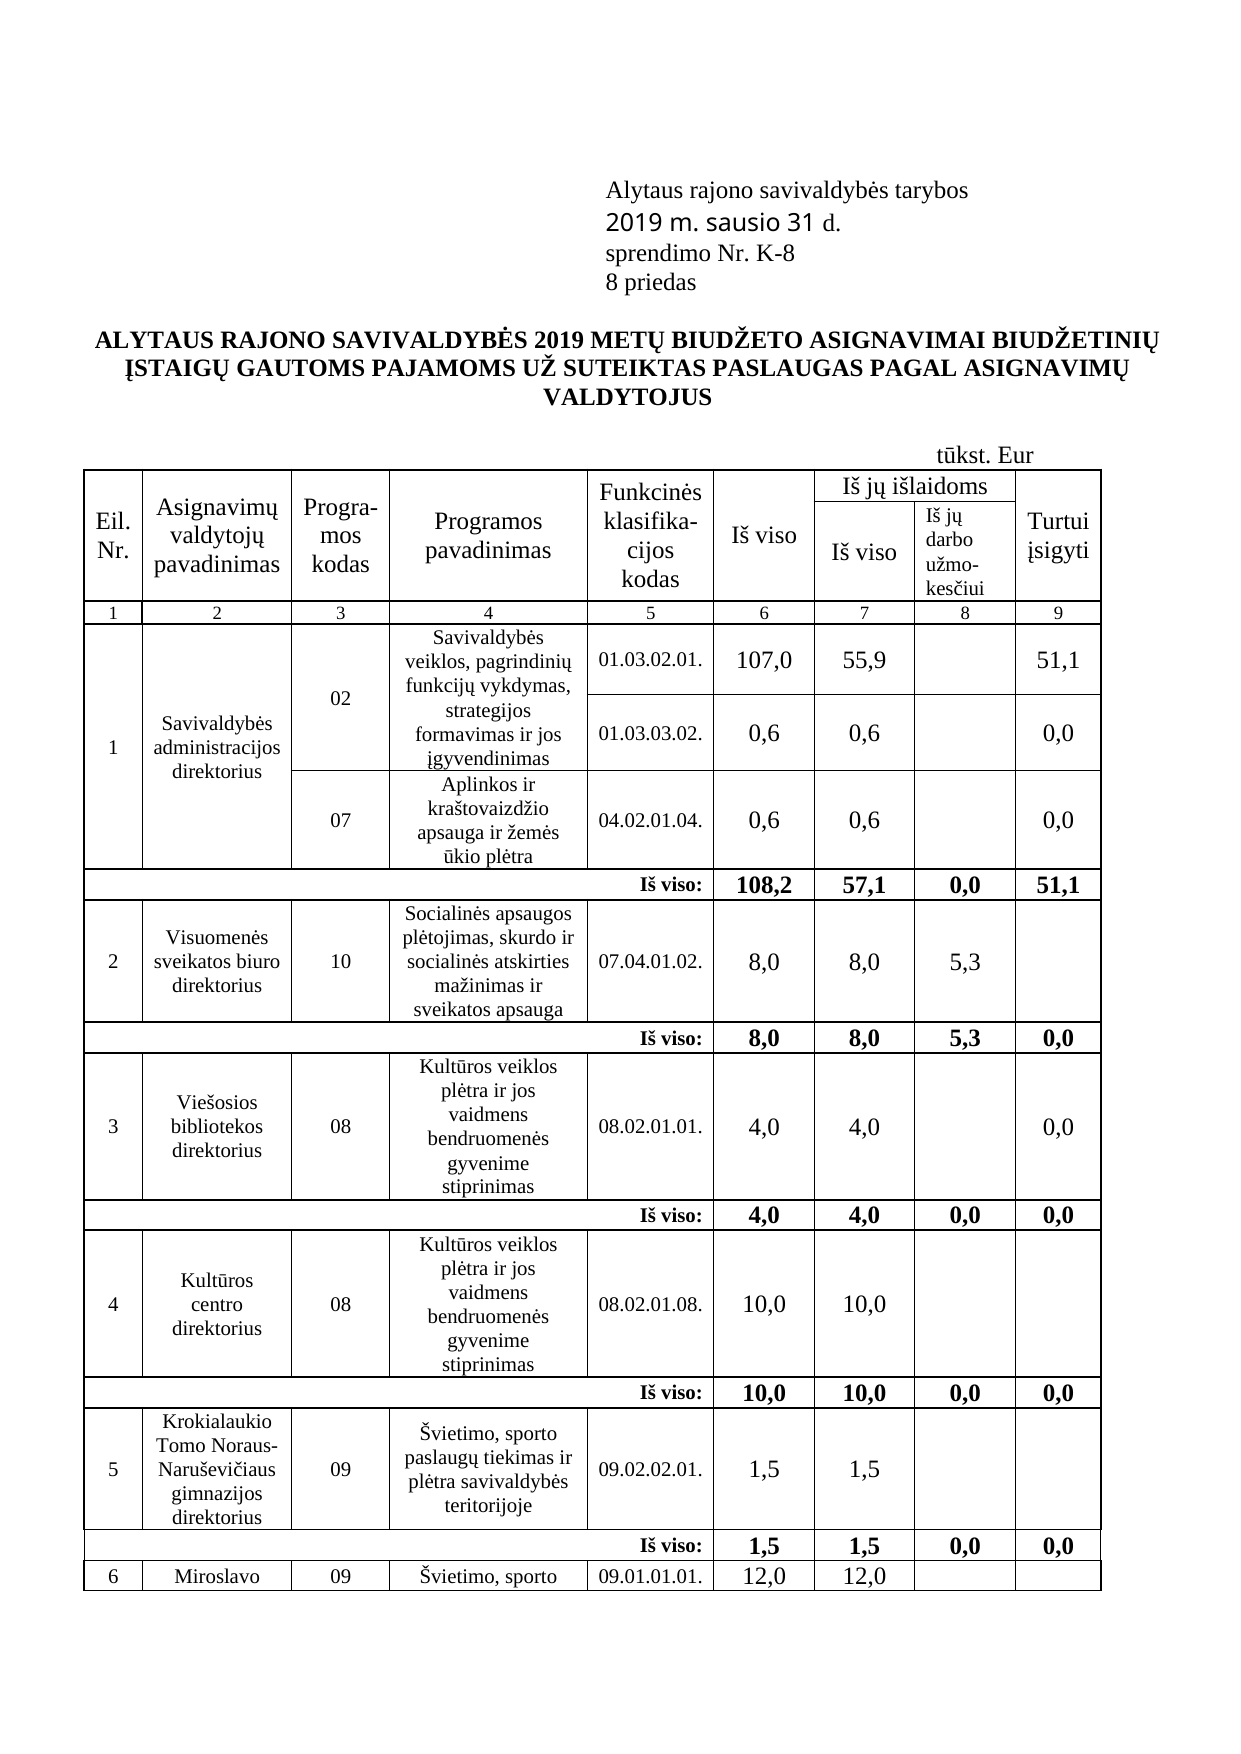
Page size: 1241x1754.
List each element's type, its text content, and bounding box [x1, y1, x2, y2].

table_cell 8 [915, 602, 1015, 623]
table_cell 04.02.01.04. [588, 771, 713, 868]
table_cell 4,0 [815, 1054, 914, 1198]
table_cell 0,0 [1016, 1201, 1100, 1229]
table_cell Viešosios bibliotekos direktorius [143, 1054, 291, 1198]
table_cell 07.04.01.02. [588, 901, 713, 1021]
table_cell 4,0 [714, 1201, 814, 1229]
table_cell 08 [292, 1054, 389, 1198]
table_cell 2 [85, 901, 142, 1021]
table_cell 8,0 [815, 1023, 914, 1052]
table_cell 09.02.02.01. [588, 1409, 713, 1529]
table_cell Kultūros veiklos plėtra ir jos vaidmens bendruomenės gyvenime stiprinimas [390, 1054, 587, 1198]
table_cell 5,3 [915, 901, 1015, 1021]
table_cell 7 [815, 602, 914, 623]
table_cell 0,0 [1016, 1530, 1100, 1560]
table_cell 8,0 [714, 901, 814, 1021]
table_cell 1,5 [714, 1530, 814, 1560]
table_cell 10,0 [815, 1231, 914, 1376]
table_cell 5 [85, 1409, 142, 1529]
table_cell 51,1 [1016, 870, 1100, 899]
table_header Iš viso [714, 471, 814, 599]
table_cell [915, 695, 1015, 770]
table_cell 12,0 [815, 1561, 914, 1590]
table_cell 4 [85, 1231, 142, 1376]
table_cell 12,0 [714, 1561, 814, 1590]
text tūkst. Eur [74, 440, 1181, 468]
table_cell [915, 1409, 1015, 1529]
table_cell 108,2 [714, 870, 814, 899]
table_cell [915, 1231, 1015, 1376]
table_cell 8,0 [714, 1023, 814, 1052]
table_cell 107,0 [714, 625, 814, 693]
table_cell 55,9 [815, 625, 914, 693]
table_cell 0,6 [714, 771, 814, 868]
table_cell Miroslavo [143, 1561, 291, 1590]
table_header Asignavimų valdytojų pavadinimas [143, 471, 291, 599]
table_cell 5 [588, 602, 713, 623]
table_header Eil. Nr. [85, 471, 142, 599]
table_cell 5,3 [915, 1023, 1015, 1052]
table_cell Iš viso: [85, 1023, 713, 1052]
table_cell Iš viso: [85, 870, 713, 899]
table_cell 01.03.03.02. [588, 695, 713, 770]
table_header Progra-mos kodas [292, 471, 389, 599]
table_cell 0,6 [815, 771, 914, 868]
table_cell 6 [85, 1561, 142, 1590]
text Alytaus rajono savivaldybės tarybos [74, 176, 1181, 204]
table_cell 51,1 [1016, 625, 1100, 693]
table_cell Švietimo, sporto paslaugų tiekimas ir plėtra savivaldybės teritorijoje [390, 1409, 587, 1529]
table_cell 1 [85, 625, 142, 868]
table_header Turtui įsigyti [1016, 471, 1100, 599]
table_cell 4,0 [714, 1054, 814, 1198]
table_cell 10,0 [815, 1378, 914, 1407]
table_cell Krokialaukio Tomo Noraus-Naruševičiaus gimnazijos direktorius [143, 1409, 291, 1529]
table_cell 01.03.02.01. [588, 625, 713, 693]
table_cell 09 [292, 1561, 389, 1590]
table_cell 0,0 [1016, 1023, 1100, 1052]
table_cell 0,0 [1016, 1054, 1100, 1198]
table_cell Savivaldybės administracijos direktorius [143, 625, 291, 868]
table_cell 1,5 [815, 1530, 914, 1560]
table_cell 0,6 [714, 695, 814, 770]
table_cell 02 [292, 625, 389, 770]
table_cell 1,5 [714, 1409, 814, 1529]
text sprendimo Nr. K-8 [74, 238, 1181, 267]
table_cell Iš viso: [85, 1530, 713, 1560]
table_cell 4,0 [815, 1201, 914, 1229]
table_cell Iš jų darbo užmo-kesčiui [915, 502, 1015, 599]
table_header Funkcinės klasifika-cijos kodas [588, 471, 713, 599]
table_cell Iš viso: [85, 1201, 713, 1229]
table_cell 08 [292, 1231, 389, 1376]
table_cell 10,0 [714, 1231, 814, 1376]
table_cell Aplinkos ir kraštovaizdžio apsauga ir žemės ūkio plėtra [390, 771, 587, 868]
text 2019 m. sausio 31 d. [74, 204, 1181, 238]
table_cell 10,0 [714, 1378, 814, 1407]
table_cell 8,0 [815, 901, 914, 1021]
table_cell 0,0 [915, 1378, 1015, 1407]
table_cell Kultūros veiklos plėtra ir jos vaidmens bendruomenės gyvenime stiprinimas [390, 1231, 587, 1376]
table_cell 09 [292, 1409, 389, 1529]
table_cell Iš viso [815, 502, 914, 599]
table_cell 1 [85, 602, 141, 623]
table_cell [915, 1054, 1015, 1198]
table_cell 9 [1016, 602, 1100, 623]
table_cell [915, 625, 1015, 693]
table_cell [915, 771, 1015, 868]
table_cell 3 [292, 602, 389, 623]
table_cell Iš viso: [85, 1378, 713, 1407]
table_cell Kultūros centro direktorius [143, 1231, 291, 1376]
table_cell 6 [714, 602, 814, 623]
text ALYTAUS RAJONO SAVIVALDYBĖS 2019 METŲ BIUDŽETO ASIGNAVIMAI BIUDŽETINIŲ ĮSTAIGŲ GAUTOMS PAJAMOMS UŽ SUTEIKTAS PASLAUGAS PAGAL ASIGNAVIMŲ VALDYTOJUS [74, 325, 1181, 411]
table_cell 4 [390, 602, 587, 623]
table_cell 57,1 [815, 870, 914, 899]
table_cell [1016, 1409, 1100, 1529]
table_cell 0,0 [915, 1201, 1015, 1229]
table_header Programos pavadinimas [390, 471, 587, 599]
table_cell [1016, 901, 1100, 1021]
table_cell 0,0 [915, 870, 1015, 899]
table_cell 09.01.01.01. [588, 1561, 713, 1590]
table_cell Visuomenės sveikatos biuro direktorius [143, 901, 291, 1021]
table_cell 2 [143, 602, 291, 623]
table_cell 0,0 [1016, 695, 1100, 770]
table_cell 1,5 [815, 1409, 914, 1529]
table_cell 08.02.01.01. [588, 1054, 713, 1198]
table_cell 3 [85, 1054, 142, 1198]
table_cell 10 [292, 901, 389, 1021]
table_cell [915, 1561, 1015, 1590]
table_cell 07 [292, 771, 389, 868]
table_cell [1016, 1231, 1100, 1376]
table_cell Švietimo, sporto [390, 1561, 587, 1590]
table_cell Socialinės apsaugos plėtojimas, skurdo ir socialinės atskirties mažinimas ir sveikatos apsauga [390, 901, 587, 1021]
table_cell 08.02.01.08. [588, 1231, 713, 1376]
text 8 priedas [74, 267, 1181, 296]
table_cell 0,0 [915, 1530, 1015, 1560]
table_cell 0,0 [1016, 771, 1100, 868]
table_cell Savivaldybės veiklos, pagrindinių funkcijų vykdymas, strategijos formavimas ir jos įgyvendinimas [390, 625, 587, 770]
table_header Iš jų išlaidoms [815, 471, 1015, 501]
table_cell 0,6 [815, 695, 914, 770]
table_cell 0,0 [1016, 1378, 1100, 1407]
table_cell [1016, 1561, 1100, 1590]
